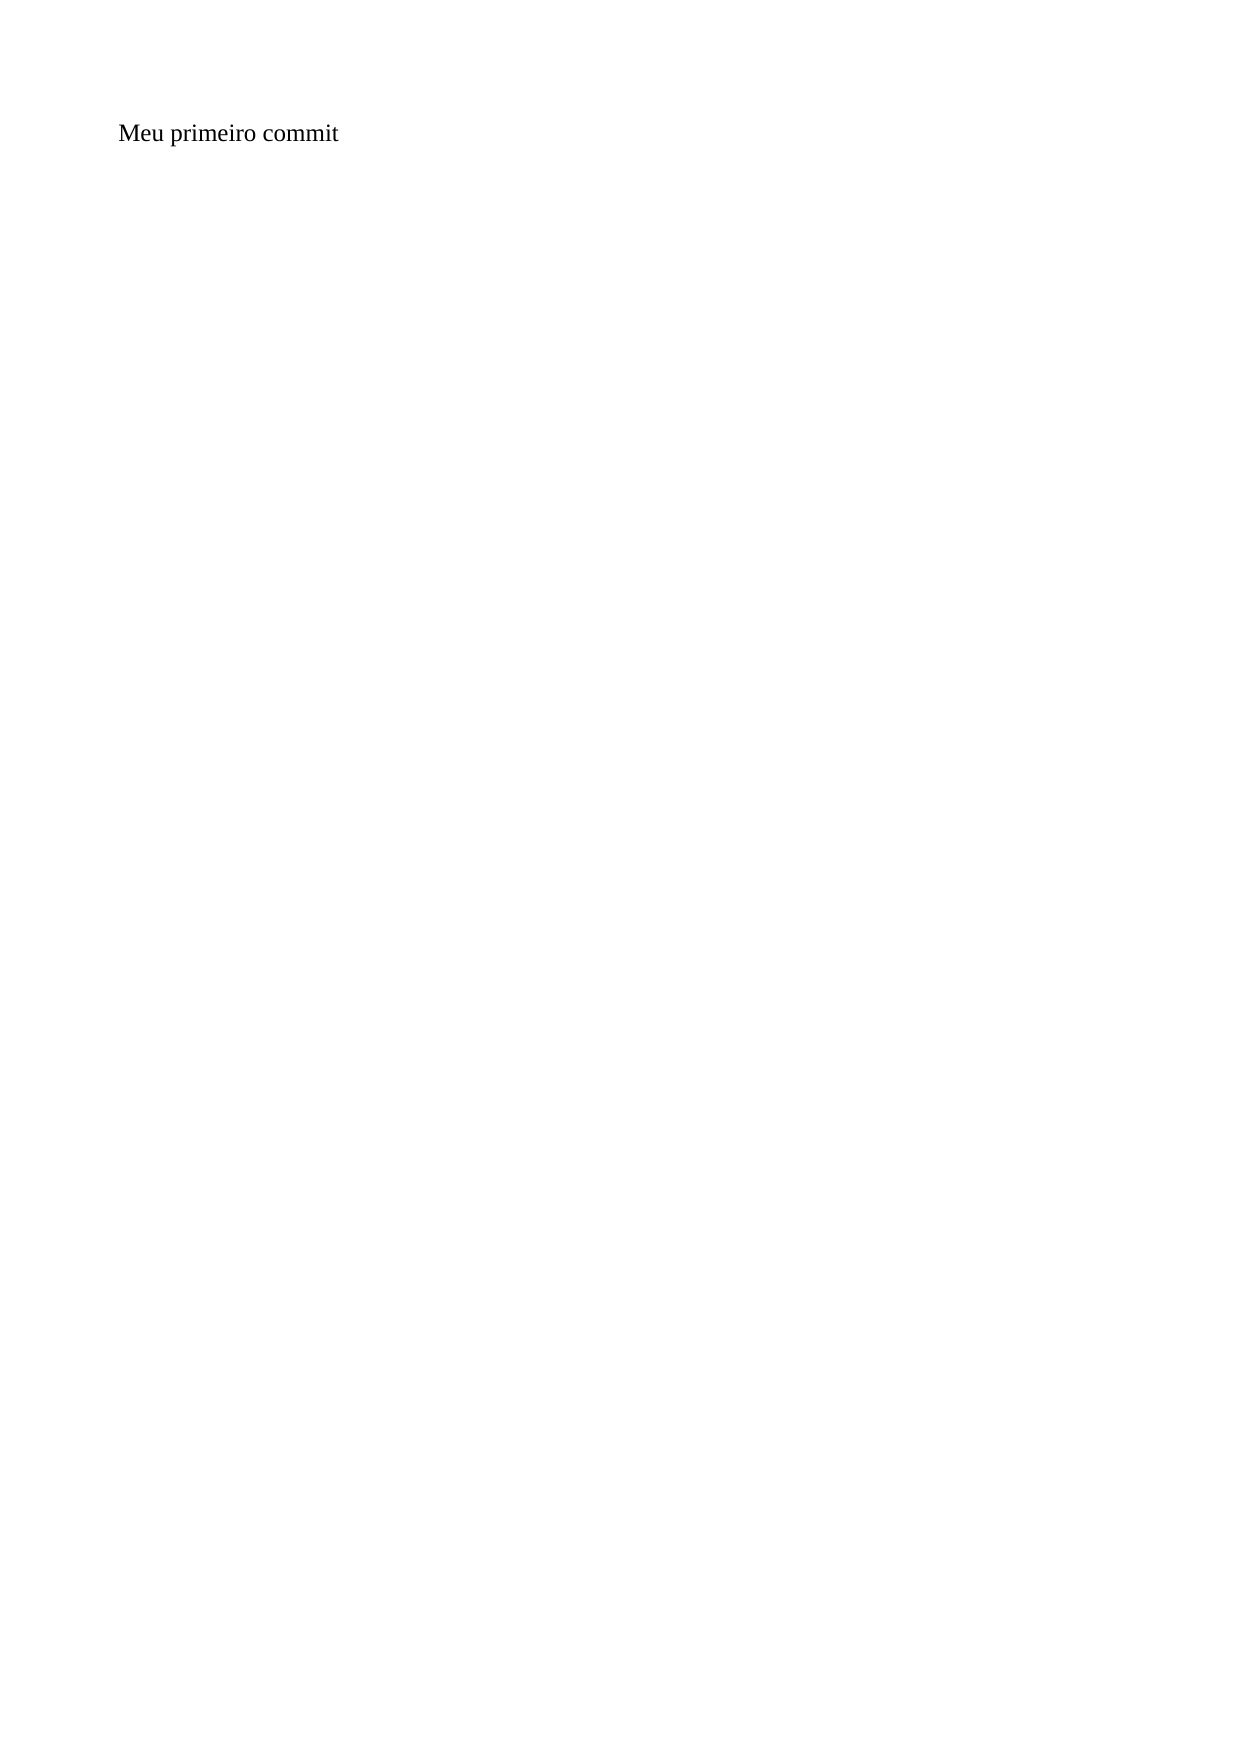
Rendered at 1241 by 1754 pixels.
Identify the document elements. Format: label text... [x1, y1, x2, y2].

text Meu primeiro commit [118, 118, 1122, 147]
